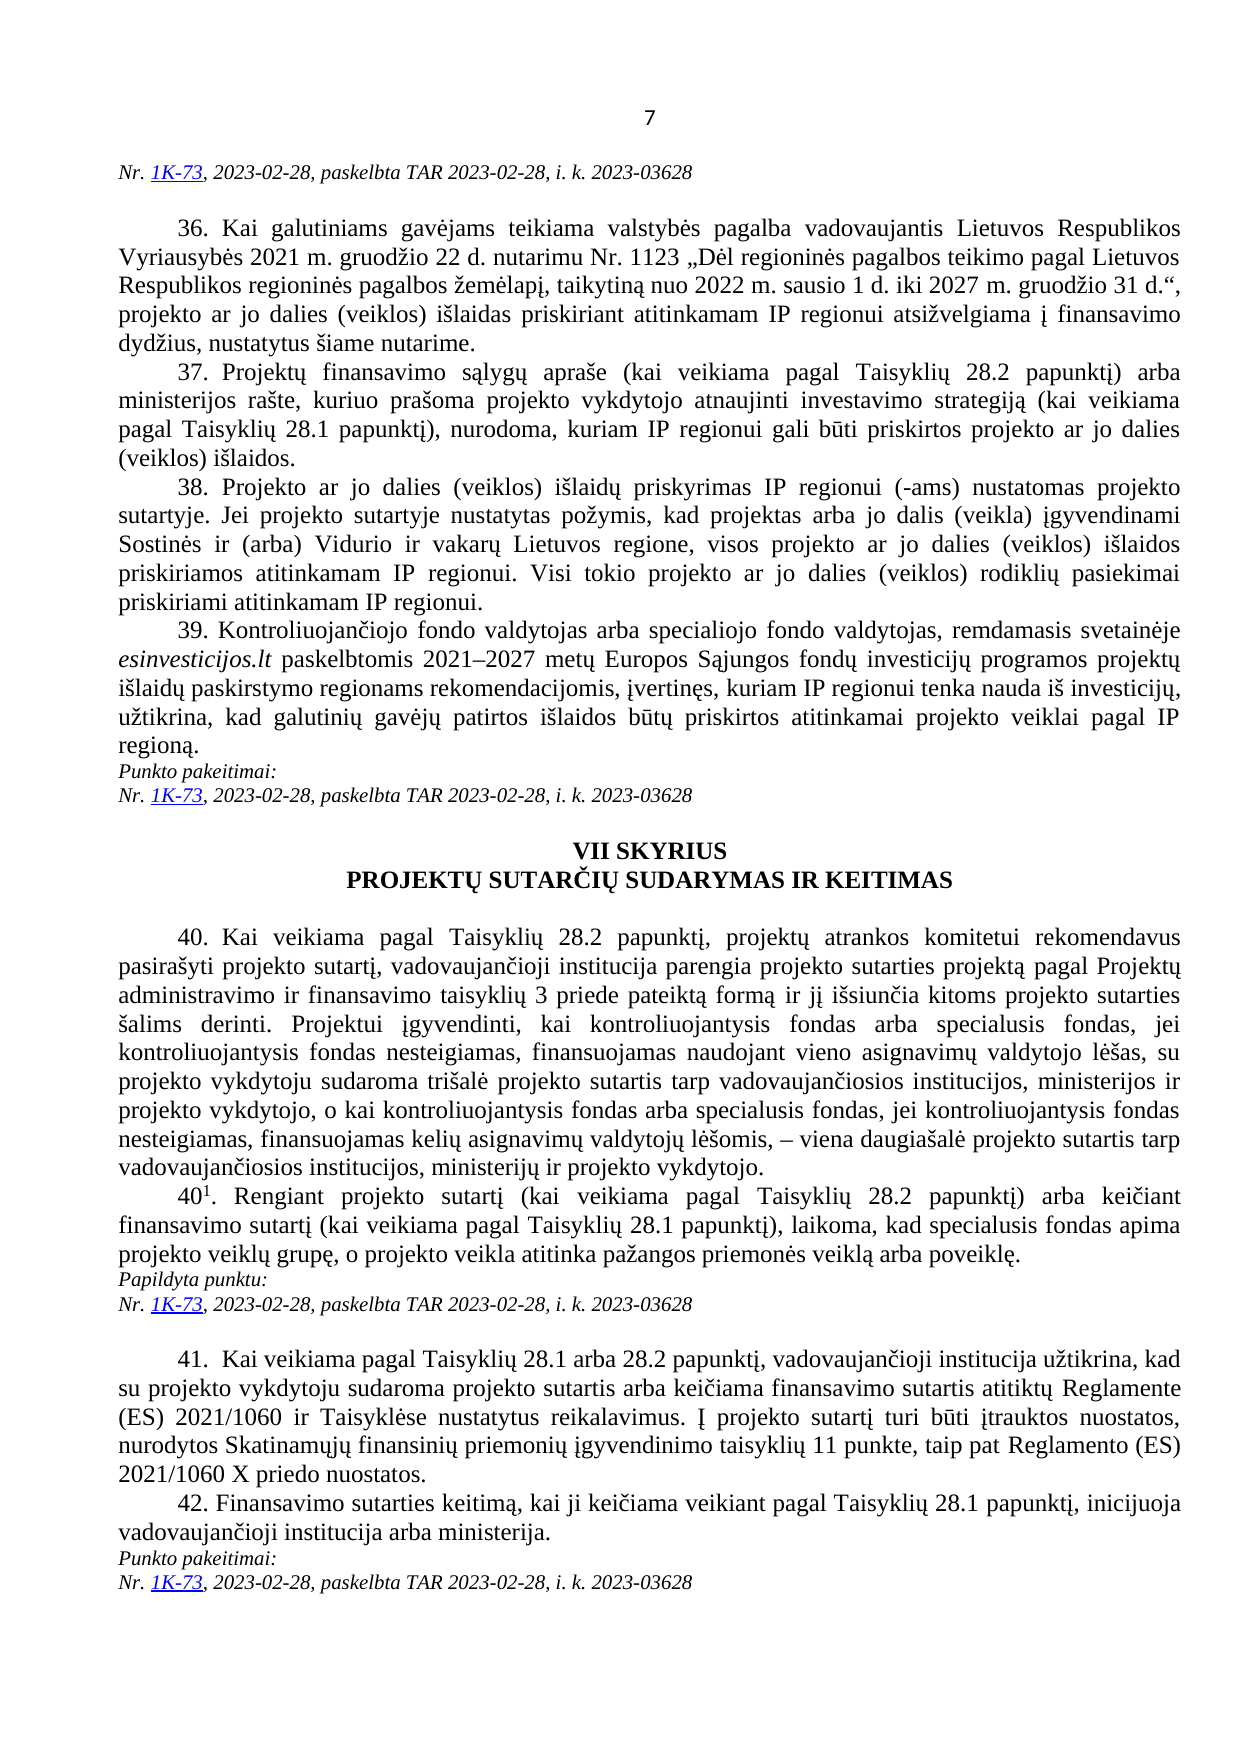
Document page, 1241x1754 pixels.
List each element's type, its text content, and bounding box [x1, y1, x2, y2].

text PROJEKTŲ SUTARČIŲ SUDARYMAS IR KEITIMAS [118, 865, 1181, 894]
text Punkto pakeitimai: [118, 1546, 1181, 1569]
text 38. Projekto ar jo dalies (veiklos) išlaidų priskyrimas IP regionui (-ams) nustatomas projekto sutartyje. Jei projekto sutartyje nustatytas požymis, kad projektas arba jo dalis (veikla) įgyvendinami Sostinės ir (arba) Vidurio ir vakarų Lietuvos regione, visos projekto ar jo dalies (veiklos) išlaidos priskiriamos atitinkamam IP regionui. Visi tokio projekto ar jo dalies (veiklos) rodiklių pasiekimai priskiriami atitinkamam IP regionui. [118, 472, 1181, 616]
text 40. Kai veikiama pagal Taisyklių 28.2 papunktį, projektų atrankos komitetui rekomendavus pasirašyti projekto sutartį, vadovaujančioji institucija parengia projekto sutarties projektą pagal Projektų administravimo ir finansavimo taisyklių 3 priede pateiktą formą ir jį išsiunčia kitoms projekto sutarties šalims derinti. Projektui įgyvendinti, kai kontroliuojantysis fondas arba specialusis fondas, jei kontroliuojantysis fondas nesteigiamas, finansuojamas naudojant vieno asignavimų valdytojo lėšas, su projekto vykdytoju sudaroma trišalė projekto sutartis tarp vadovaujančiosios institucijos, ministerijos ir projekto vykdytojo, o kai kontroliuojantysis fondas arba specialusis fondas, jei kontroliuojantysis fondas nesteigiamas, finansuojamas kelių asignavimų valdytojų lėšomis, – viena daugiašalė projekto sutartis tarp vadovaujančiosios institucijos, ministerijų ir projekto vykdytojo. [118, 922, 1181, 1181]
text VII SKYRIUS [118, 836, 1181, 865]
text Nr. 1K-73, 2023-02-28, paskelbta TAR 2023-02-28, i. k. 2023-03628 [118, 783, 1181, 807]
text 42. Finansavimo sutarties keitimą, kai ji keičiama veikiant pagal Taisyklių 28.1 papunktį, inicijuoja vadovaujančioji institucija arba ministerija. [118, 1488, 1181, 1546]
text 36. Kai galutiniams gavėjams teikiama valstybės pagalba vadovaujantis Lietuvos Respublikos Vyriausybės 2021 m. gruodžio 22 d. nutarimu Nr. 1123 „Dėl regioninės pagalbos teikimo pagal Lietuvos Respublikos regioninės pagalbos žemėlapį, taikytiną nuo 2022 m. sausio 1 d. iki 2027 m. gruodžio 31 d.“, projekto ar jo dalies (veiklos) išlaidas priskiriant atitinkamam IP regionui atsižvelgiama į finansavimo dydžius, nustatytus šiame nutarime. [118, 213, 1181, 357]
text Punkto pakeitimai: [118, 759, 1181, 783]
text Nr. 1K-73, 2023-02-28, paskelbta TAR 2023-02-28, i. k. 2023-03628 [118, 1569, 1181, 1594]
text 39. Kontroliuojančiojo fondo valdytojas arba specialiojo fondo valdytojas, remdamasis svetainėje esinvesticijos.lt paskelbtomis 2021–2027 metų Europos Sąjungos fondų investicijų programos projektų išlaidų paskirstymo regionams rekomendacijomis, įvertinęs, kuriam IP regionui tenka nauda iš investicijų, užtikrina, kad galutinių gavėjų patirtos išlaidos būtų priskirtos atitinkamai projekto veiklai pagal IP regioną. [118, 616, 1181, 759]
text 401. Rengiant projekto sutartį (kai veikiama pagal Taisyklių 28.2 papunktį) arba keičiant finansavimo sutartį (kai veikiama pagal Taisyklių 28.1 papunktį), laikoma, kad specialusis fondas apima projekto veiklų grupę, o projekto veikla atitinka pažangos priemonės veiklą arba poveiklę. [118, 1181, 1181, 1267]
text Papildyta punktu: [118, 1267, 1181, 1291]
text Nr. 1K-73, 2023-02-28, paskelbta TAR 2023-02-28, i. k. 2023-03628 [118, 1291, 1181, 1316]
text Nr. 1K-73, 2023-02-28, paskelbta TAR 2023-02-28, i. k. 2023-03628 [118, 160, 1181, 184]
text 41. Kai veikiama pagal Taisyklių 28.1 arba 28.2 papunktį, vadovaujančioji institucija užtikrina, kad su projekto vykdytoju sudaroma projekto sutartis arba keičiama finansavimo sutartis atitiktų Reglamente (ES) 2021/1060 ir Taisyklėse nustatytus reikalavimus. Į projekto sutartį turi būti įtrauktos nuostatos, nurodytos Skatinamųjų finansinių priemonių įgyvendinimo taisyklių 11 punkte, taip pat Reglamento (ES) 2021/1060 X priedo nuostatos. [118, 1344, 1181, 1488]
text 37. Projektų finansavimo sąlygų apraše (kai veikiama pagal Taisyklių 28.2 papunktį) arba ministerijos rašte, kuriuo prašoma projekto vykdytojo atnaujinti investavimo strategiją (kai veikiama pagal Taisyklių 28.1 papunktį), nurodoma, kuriam IP regionui gali būti priskirtos projekto ar jo dalies (veiklos) išlaidos. [118, 357, 1181, 472]
